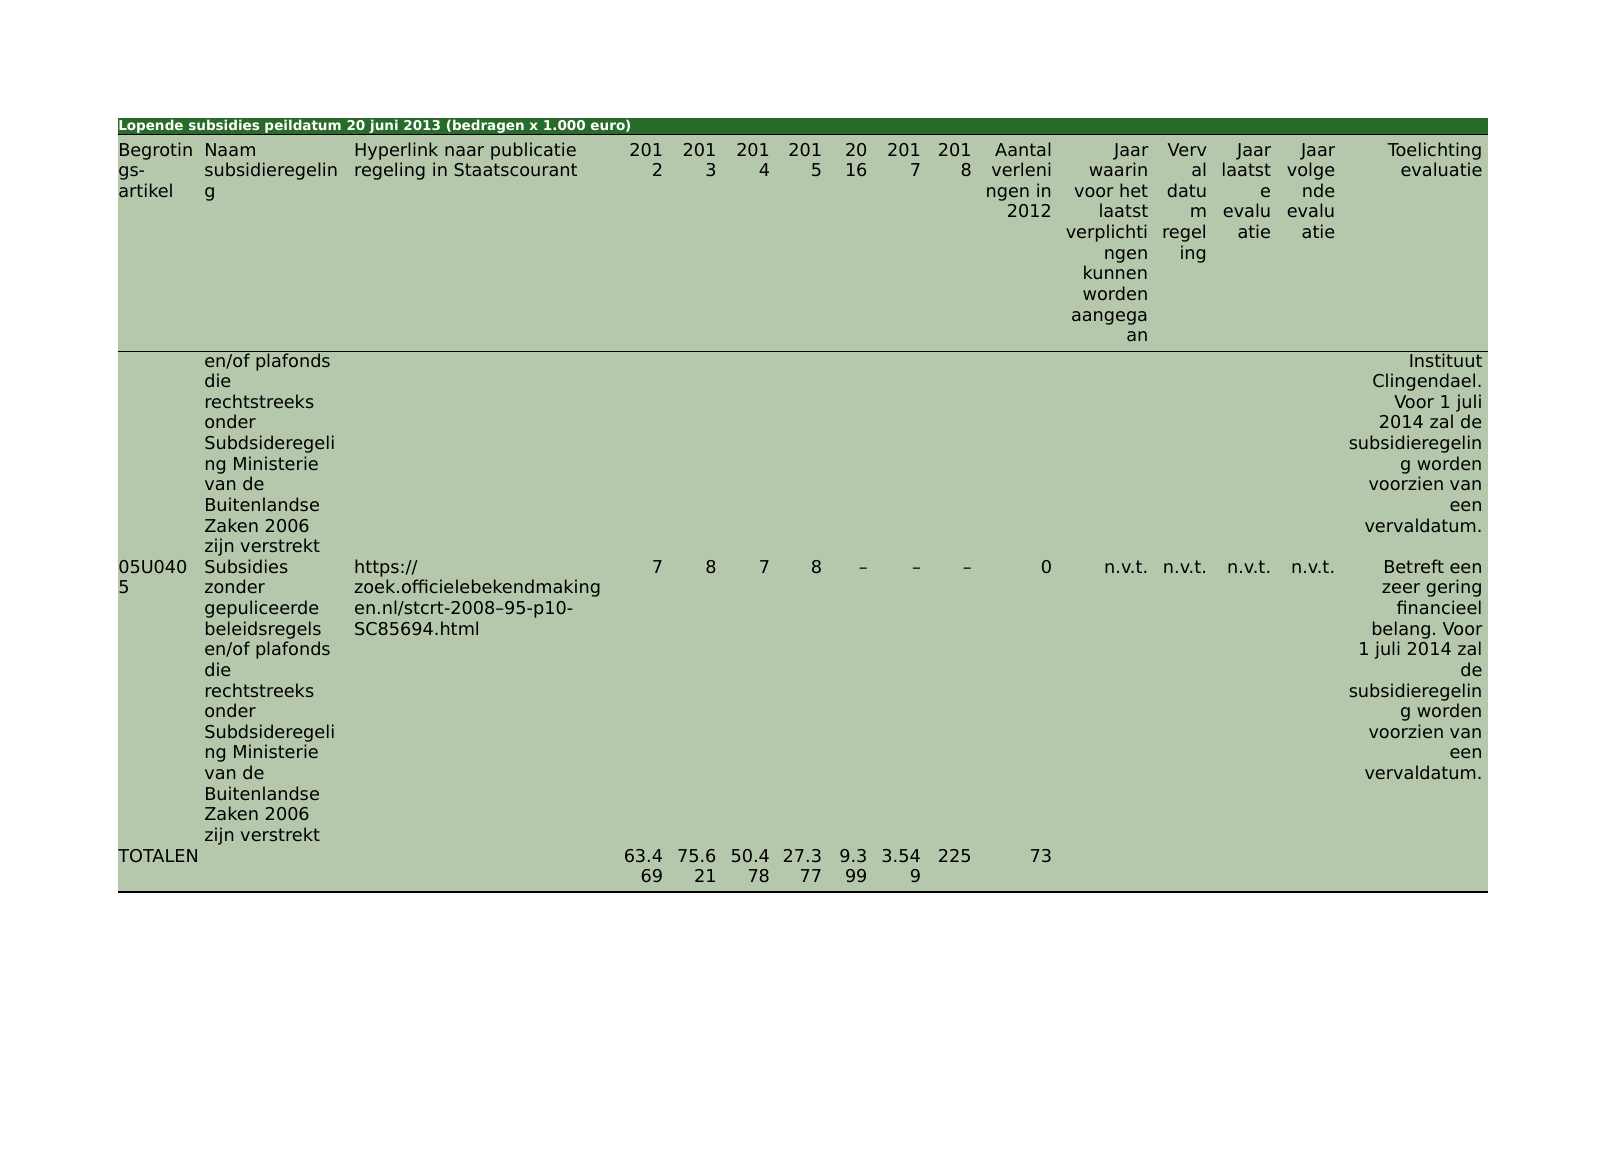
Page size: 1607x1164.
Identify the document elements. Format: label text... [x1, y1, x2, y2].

table_cell [1277, 846, 1341, 891]
table_cell n.v.t. [1213, 557, 1277, 846]
table_cell Betreft een zeer gering financieel belang. Voor 1 juli 2014 zal de subsidieregeling worden voorzien van een vervaldatum. [1341, 557, 1488, 846]
table_cell [1058, 846, 1154, 891]
table_cell [669, 352, 722, 557]
table_header Lopende subsidies peildatum 20 juni 2013 (bedragen x 1.000 euro) [118, 118, 1488, 134]
table_cell TOTALEN [118, 846, 615, 891]
table_cell 7 [722, 557, 776, 846]
table_cell [1277, 352, 1341, 557]
table_cell [348, 352, 615, 557]
table_cell [1341, 846, 1488, 891]
table_cell 63.469 [615, 846, 669, 891]
table_cell 27.377 [776, 846, 828, 891]
table_cell Subsidies zonder gepuliceerde beleidsregels en/of plafonds die rechtstreeks onder Subdsideregeling Ministerie van de Buitenlandse Zaken 2006 zijn verstrekt [198, 557, 348, 846]
table_cell Jaar laatste evaluatie [1213, 135, 1277, 351]
table_cell Verval datum regeling [1154, 135, 1213, 351]
table_cell Hyperlink naar publicatie regeling in Staatscourant [348, 135, 615, 351]
table_cell – [927, 557, 977, 846]
table_cell [978, 352, 1058, 557]
table_cell en/of plafonds die rechtstreeks onder Subdsideregeling Ministerie van de Buitenlandse Zaken 2006 zijn verstrekt [198, 352, 348, 557]
table_cell [1058, 352, 1154, 557]
table_cell 05U0405 [118, 557, 198, 846]
table_cell [1154, 352, 1213, 557]
table_cell 50.478 [722, 846, 776, 891]
table_cell [118, 352, 198, 557]
table_cell Jaar waarin voor het laatst verplichtingen kunnen worden aangegaan [1058, 135, 1154, 351]
table_cell 0 [978, 557, 1058, 846]
table_cell [615, 352, 669, 557]
table_cell Jaar volgende evaluatie [1277, 135, 1341, 351]
table_cell 3.549 [873, 846, 927, 891]
table_cell 2018 [927, 135, 977, 351]
table_cell Naam subsidieregeling [198, 135, 348, 351]
table_cell 2017 [873, 135, 927, 351]
table_cell – [828, 557, 873, 846]
table_cell [1213, 846, 1277, 891]
table_cell [828, 352, 873, 557]
table_cell 2015 [776, 135, 828, 351]
table_cell [776, 352, 828, 557]
table_cell 7 [615, 557, 669, 846]
table_cell 8 [669, 557, 722, 846]
table_cell [722, 352, 776, 557]
table_cell Aantal verleningen in 2012 [978, 135, 1058, 351]
table_cell 2012 [615, 135, 669, 351]
table_cell n.v.t. [1058, 557, 1154, 846]
table_cell 225 [927, 846, 977, 891]
table_cell [1213, 352, 1277, 557]
table_cell [1154, 846, 1213, 891]
table_cell Toelichting evaluatie [1341, 135, 1488, 351]
table_cell 2014 [722, 135, 776, 351]
table_cell n.v.t. [1154, 557, 1213, 846]
table_cell n.v.t. [1277, 557, 1341, 846]
table_cell 2016 [828, 135, 873, 351]
table_cell 9.399 [828, 846, 873, 891]
table_cell [873, 352, 927, 557]
table_cell Begrotings- artikel [118, 135, 198, 351]
table_cell Instituut Clingendael. Voor 1 juli 2014 zal de subsidieregeling worden voorzien van een vervaldatum. [1341, 352, 1488, 557]
table_cell 75.621 [669, 846, 722, 891]
table_cell https://zoek.officielebekendmakingen.nl/stcrt-2008–95-p10-SC85694.html [348, 557, 615, 846]
table_cell 2013 [669, 135, 722, 351]
table_cell 73 [978, 846, 1058, 891]
table_cell 8 [776, 557, 828, 846]
table_cell [927, 352, 977, 557]
table_cell – [873, 557, 927, 846]
